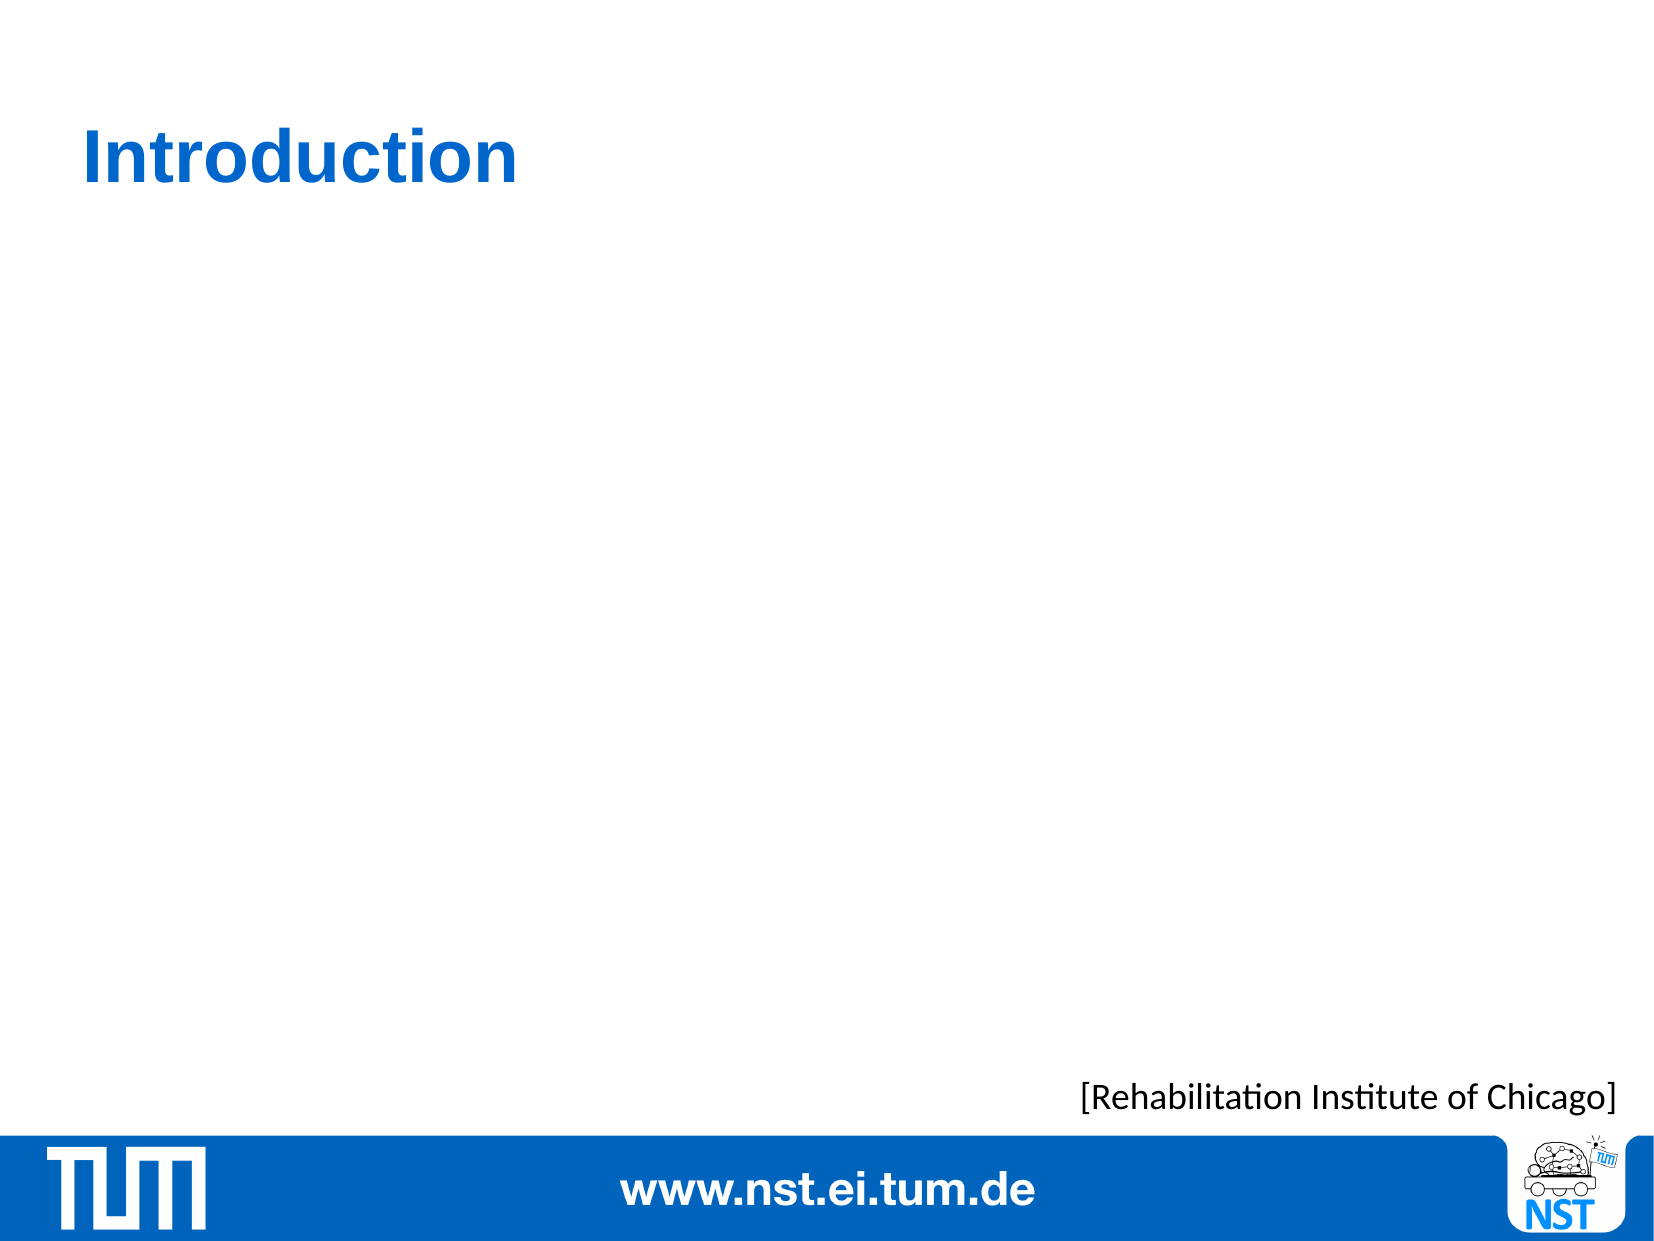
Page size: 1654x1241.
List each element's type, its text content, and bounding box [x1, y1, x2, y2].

picture [0, 1134, 1654, 1241]
title Introduction [82, 49, 1571, 257]
text_box [Rehabilitation Institute of Chicago] [1064, 1064, 1640, 1126]
